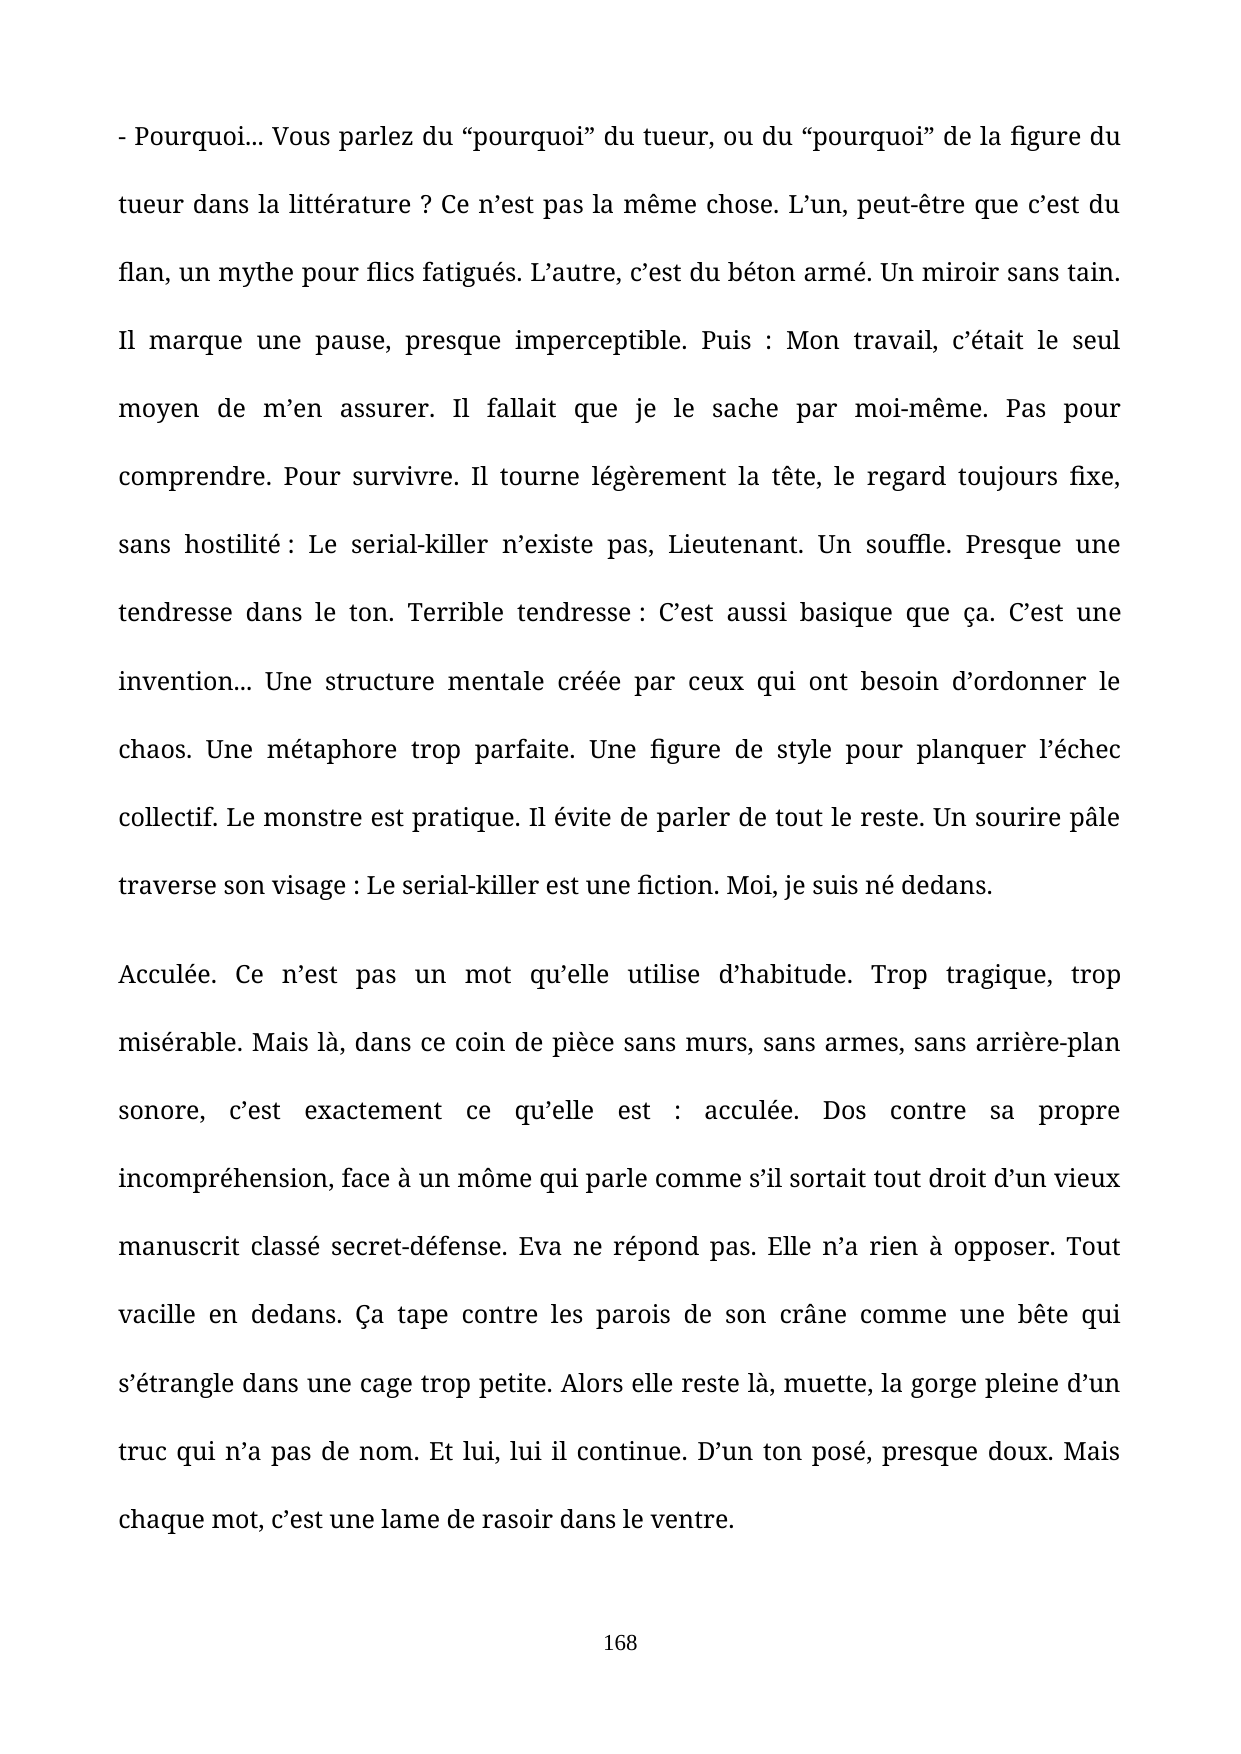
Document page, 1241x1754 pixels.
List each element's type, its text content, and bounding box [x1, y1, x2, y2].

text - Pourquoi... Vous parlez du “pourquoi” du tueur, ou du “pourquoi” de la figure du tueur dans la littérature ? Ce n’est pas la même chose. L’un, peut-être que c’est du flan, un mythe pour flics fatigués. L’autre, c’est du béton armé. Un miroir sans tain. Il marque une pause, presque imperceptible. Puis : Mon travail, c’était le seul moyen de m’en assurer. Il fallait que je le sache par moi-même. Pas pour comprendre. Pour survivre. Il tourne légèrement la tête, le regard toujours fixe, sans hostilité : Le serial-killer n’existe pas, Lieutenant. Un souffle. Presque une tendresse dans le ton. Terrible tendresse : C’est aussi basique que ça. C’est une invention... Une structure mentale créée par ceux qui ont besoin d’ordonner le chaos. Une métaphore trop parfaite. Une figure de style pour planquer l’échec collectif. Le monstre est pratique. Il évite de parler de tout le reste. Un sourire pâle traverse son visage : Le serial-killer est une fiction. Moi, je suis né dedans. [118, 118, 1122, 902]
text Acculée. Ce n’est pas un mot qu’elle utilise d’habitude. Trop tragique, trop misérable. Mais là, dans ce coin de pièce sans murs, sans armes, sans arrière-plan sonore, c’est exactement ce qu’elle est : acculée. Dos contre sa propre incompréhension, face à un môme qui parle comme s’il sortait tout droit d’un vieux manuscrit classé secret-défense. Eva ne répond pas. Elle n’a rien à opposer. Tout vacille en dedans. Ça tape contre les parois de son crâne comme une bête qui s’étrangle dans une cage trop petite. Alors elle reste là, muette, la gorge pleine d’un truc qui n’a pas de nom. Et lui, lui il continue. D’un ton posé, presque doux. Mais chaque mot, c’est une lame de rasoir dans le ventre. [118, 956, 1122, 1536]
